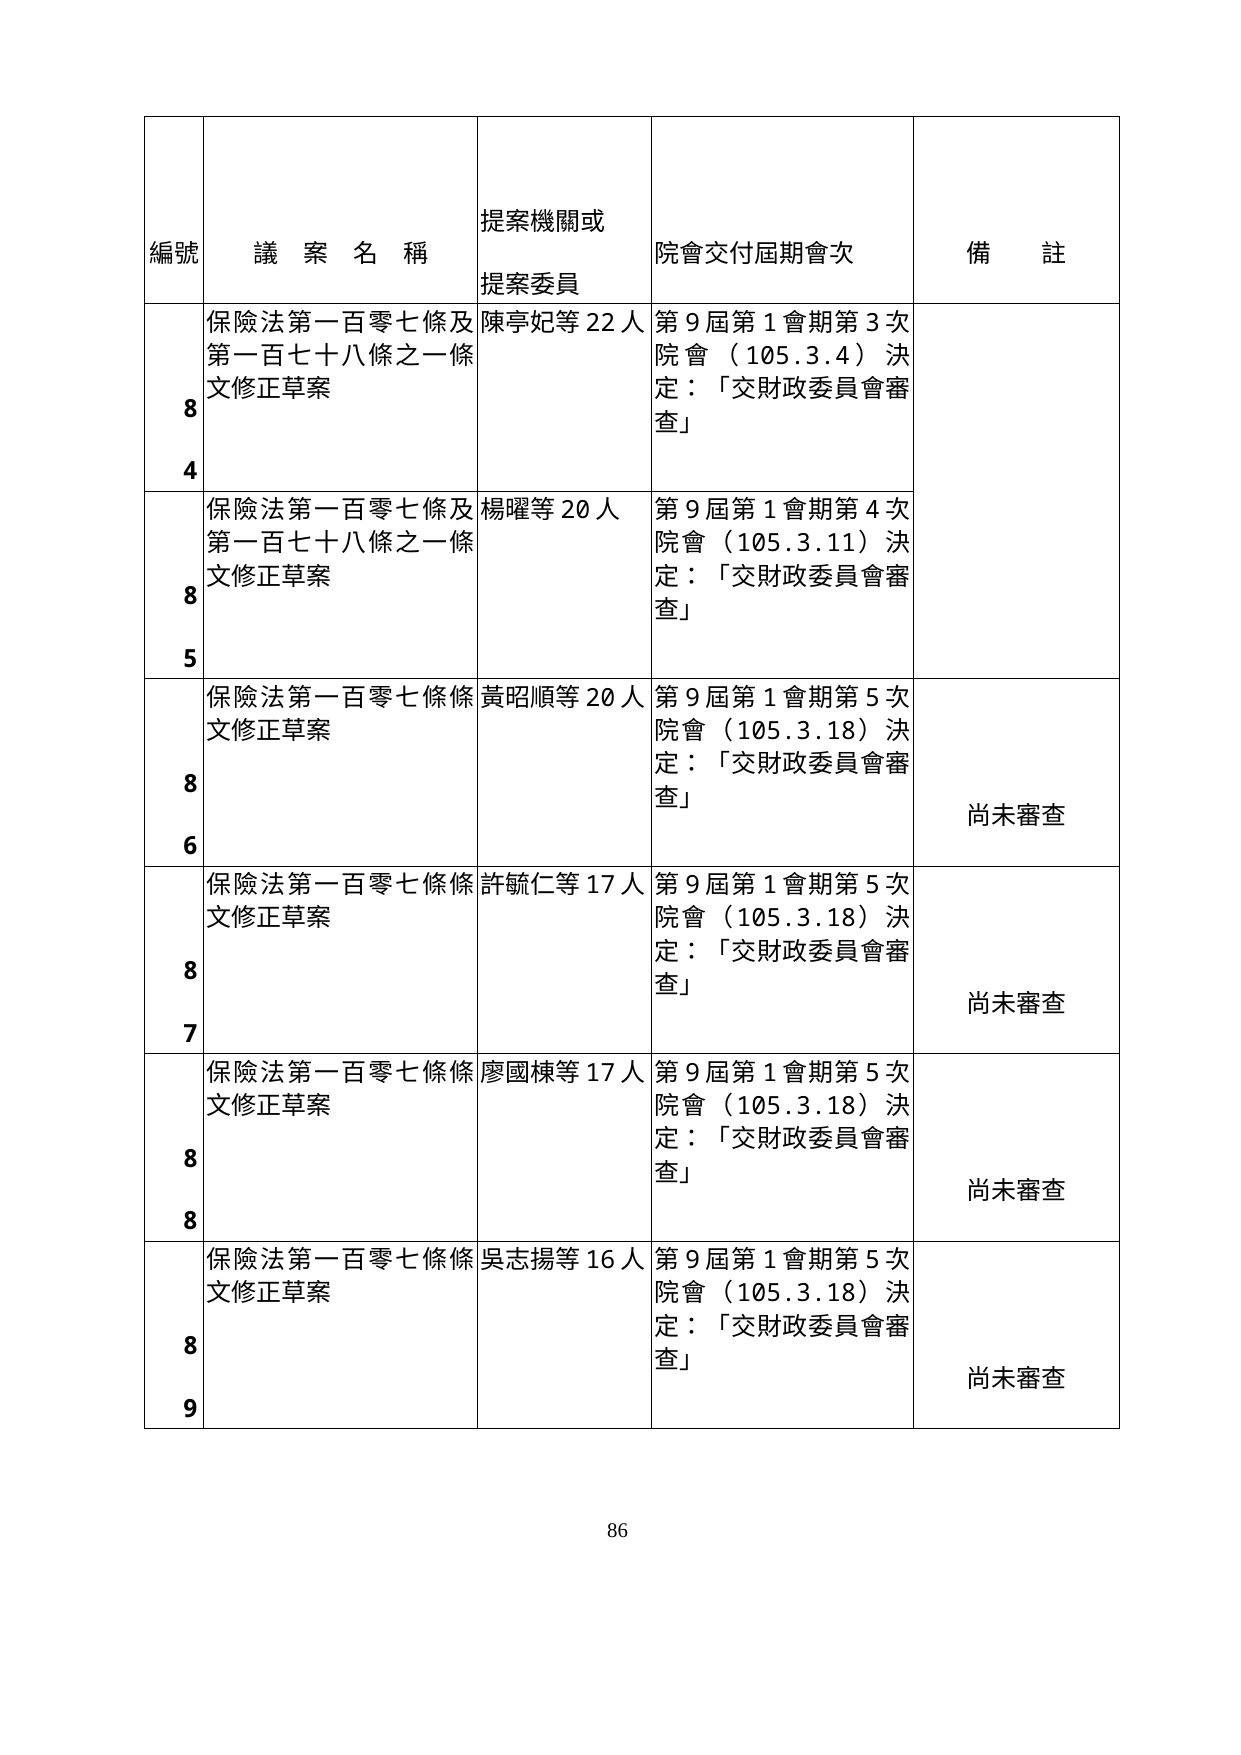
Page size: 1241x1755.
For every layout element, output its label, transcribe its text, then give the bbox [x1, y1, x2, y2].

table_cell 保險法第一百零七條條文修正草案 [204, 867, 477, 1053]
table_cell 保險法第一百零七條條文修正草案 [204, 1242, 477, 1428]
table_cell 保險法第一百零七條及第一百七十八條之一條文修正草案 [204, 492, 477, 678]
table_header 提案機關或 提案委員 [478, 117, 651, 303]
table_cell 廖國棟等17人 [478, 1054, 651, 1241]
table_header 院會交付屆期會次 [652, 117, 913, 303]
table_cell [145, 304, 203, 491]
table_cell 保險法第一百零七條條文修正草案 [204, 679, 477, 866]
table_cell 第9屆第1會期第4次院會（105.3.11）決定：「交財政委員會審查」 [652, 492, 913, 678]
table_cell 尚未審查 [914, 1242, 1119, 1428]
table_header 編號 [145, 117, 203, 303]
table_cell 第9屆第1會期第5次院會（105.3.18）決定：「交財政委員會審查」 [652, 1242, 913, 1428]
table_cell 保險法第一百零七條條文修正草案 [204, 1054, 477, 1241]
table_cell [145, 492, 203, 678]
table_cell [914, 304, 1119, 678]
table_cell 保險法第一百零七條及第一百七十八條之一條文修正草案 [204, 304, 477, 491]
table_cell [145, 679, 203, 866]
table_cell 第9屆第1會期第5次院會（105.3.18）決定：「交財政委員會審查」 [652, 1054, 913, 1241]
table_cell [145, 1054, 203, 1241]
table_cell 第9屆第1會期第3次院會（105.3.4）決定：「交財政委員會審查」 [652, 304, 913, 491]
table_cell [145, 867, 203, 1053]
table_cell 尚未審查 [914, 1054, 1119, 1241]
table_cell 第9屆第1會期第5次院會（105.3.18）決定：「交財政委員會審查」 [652, 867, 913, 1053]
table_cell 第9屆第1會期第5次院會（105.3.18）決定：「交財政委員會審查」 [652, 679, 913, 866]
table_cell 陳亭妃等22人 [478, 304, 651, 491]
table_header 備 註 [914, 117, 1119, 303]
table_cell 吳志揚等16人 [478, 1242, 651, 1428]
table_cell 楊曜等20人 [478, 492, 651, 678]
table_cell [145, 1242, 203, 1428]
table_cell 尚未審查 [914, 867, 1119, 1053]
table_cell 黃昭順等20人 [478, 679, 651, 866]
table_cell 許毓仁等17人 [478, 867, 651, 1053]
table_header 議 案 名 稱 [204, 117, 477, 303]
table_cell 尚未審查 [914, 679, 1119, 866]
